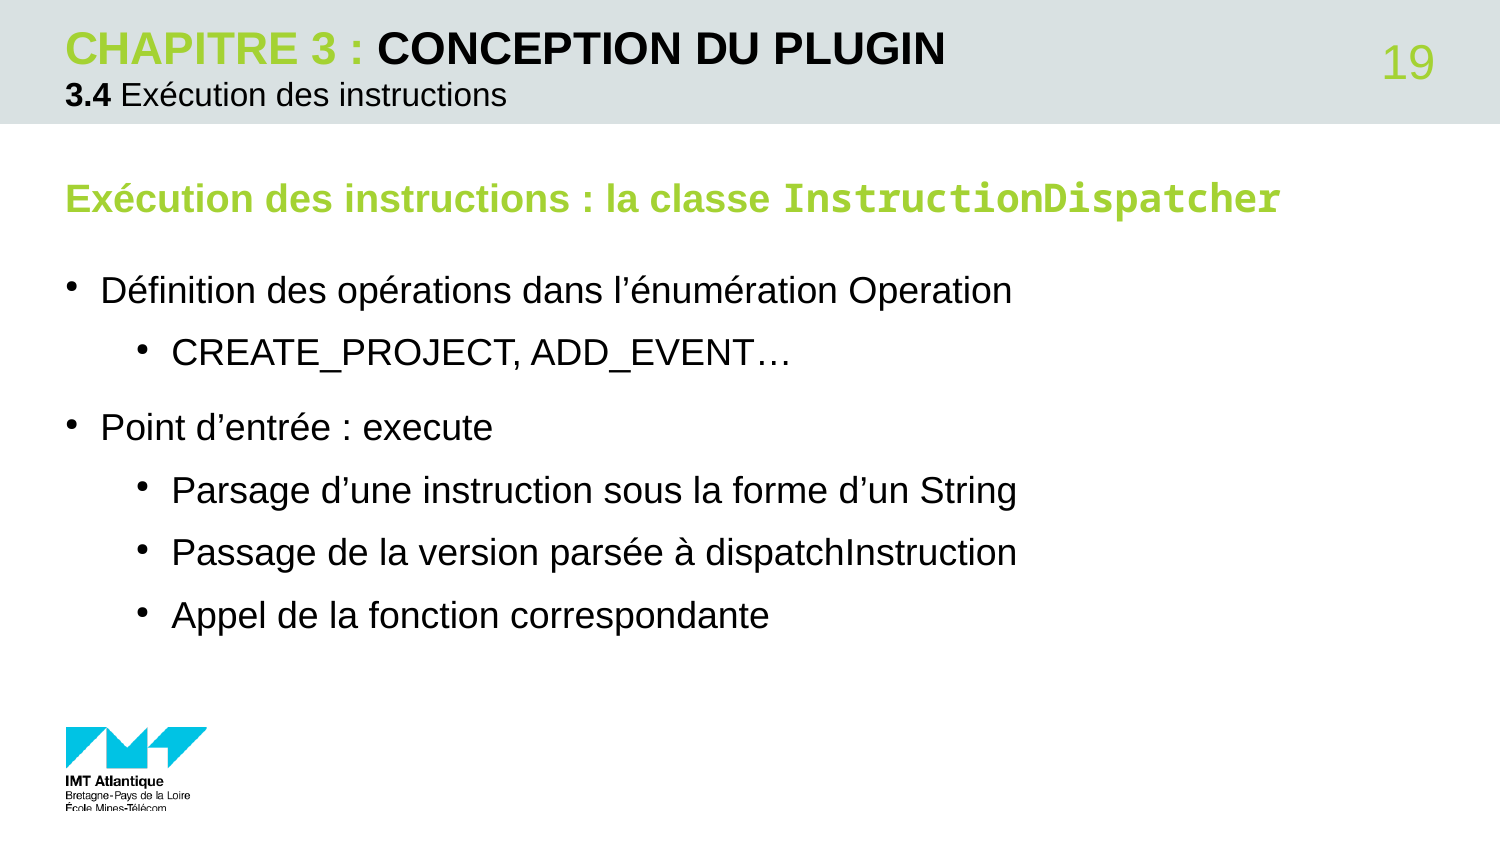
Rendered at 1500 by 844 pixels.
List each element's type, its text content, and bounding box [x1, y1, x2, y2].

slide_number [1251, 35, 1437, 85]
list 3.4 Exécution des instructions [64, 72, 1252, 118]
title CHAPITRE 3 : Conception du plugin [64, 0, 1252, 72]
list Exécution des instructions : la classe InstructionDispatcher Définition des opérations dans l’énumération Operation CREATE_PROJECT, ADD_EVENT… Point d’entrée : execute Parsage d’une instruction sous la forme d’un String Passage de la version parsée à dispatchInstruction Appel de la fonction correspondante [64, 173, 1437, 715]
